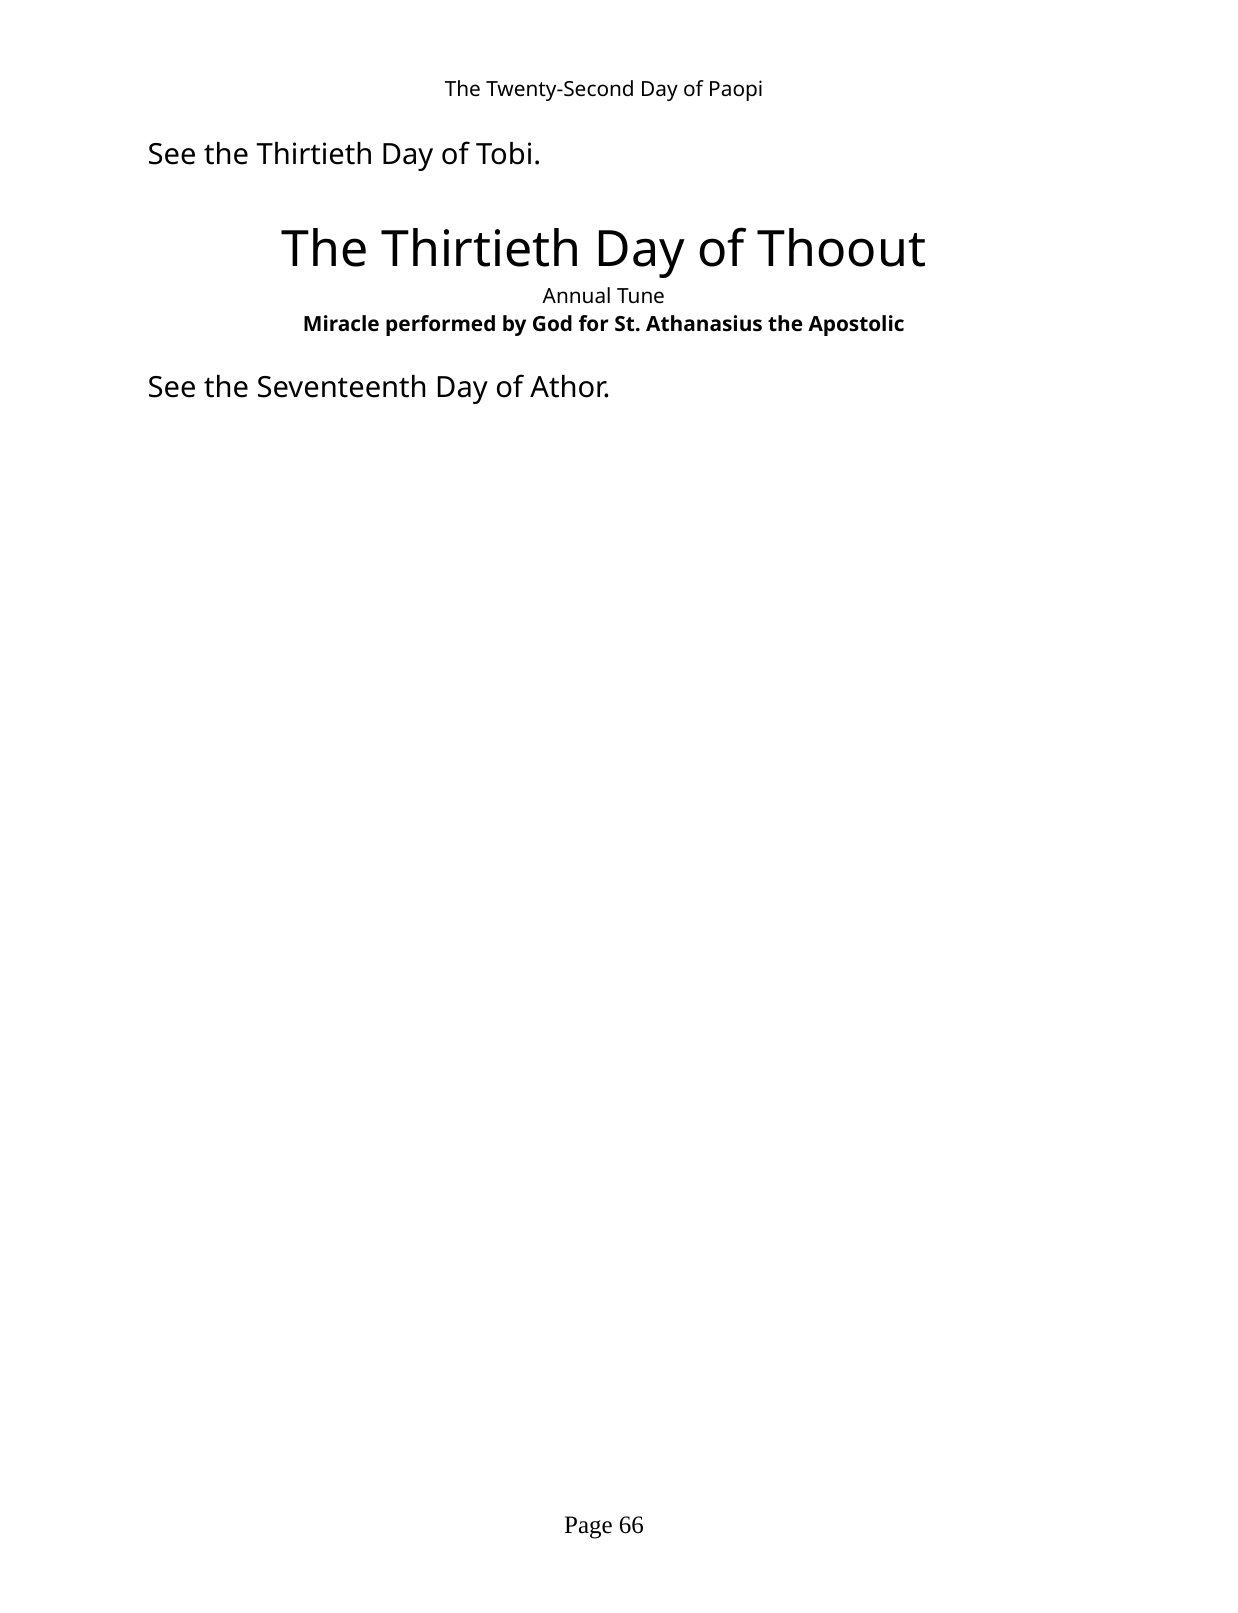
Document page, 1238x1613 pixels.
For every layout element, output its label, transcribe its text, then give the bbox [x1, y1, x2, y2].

text The Thirtieth Day of Thoout [73, 213, 1134, 281]
text Annual Tune [73, 281, 1134, 309]
text Miracle performed by God for St. Athanasius the Apostolic [73, 309, 1134, 338]
text See the Thirtieth Day of Tobi. [73, 133, 1134, 173]
text The Twenty-Second Day of Paopi [72, 74, 1135, 102]
text See the Seventeenth Day of Athor. [73, 366, 1134, 406]
